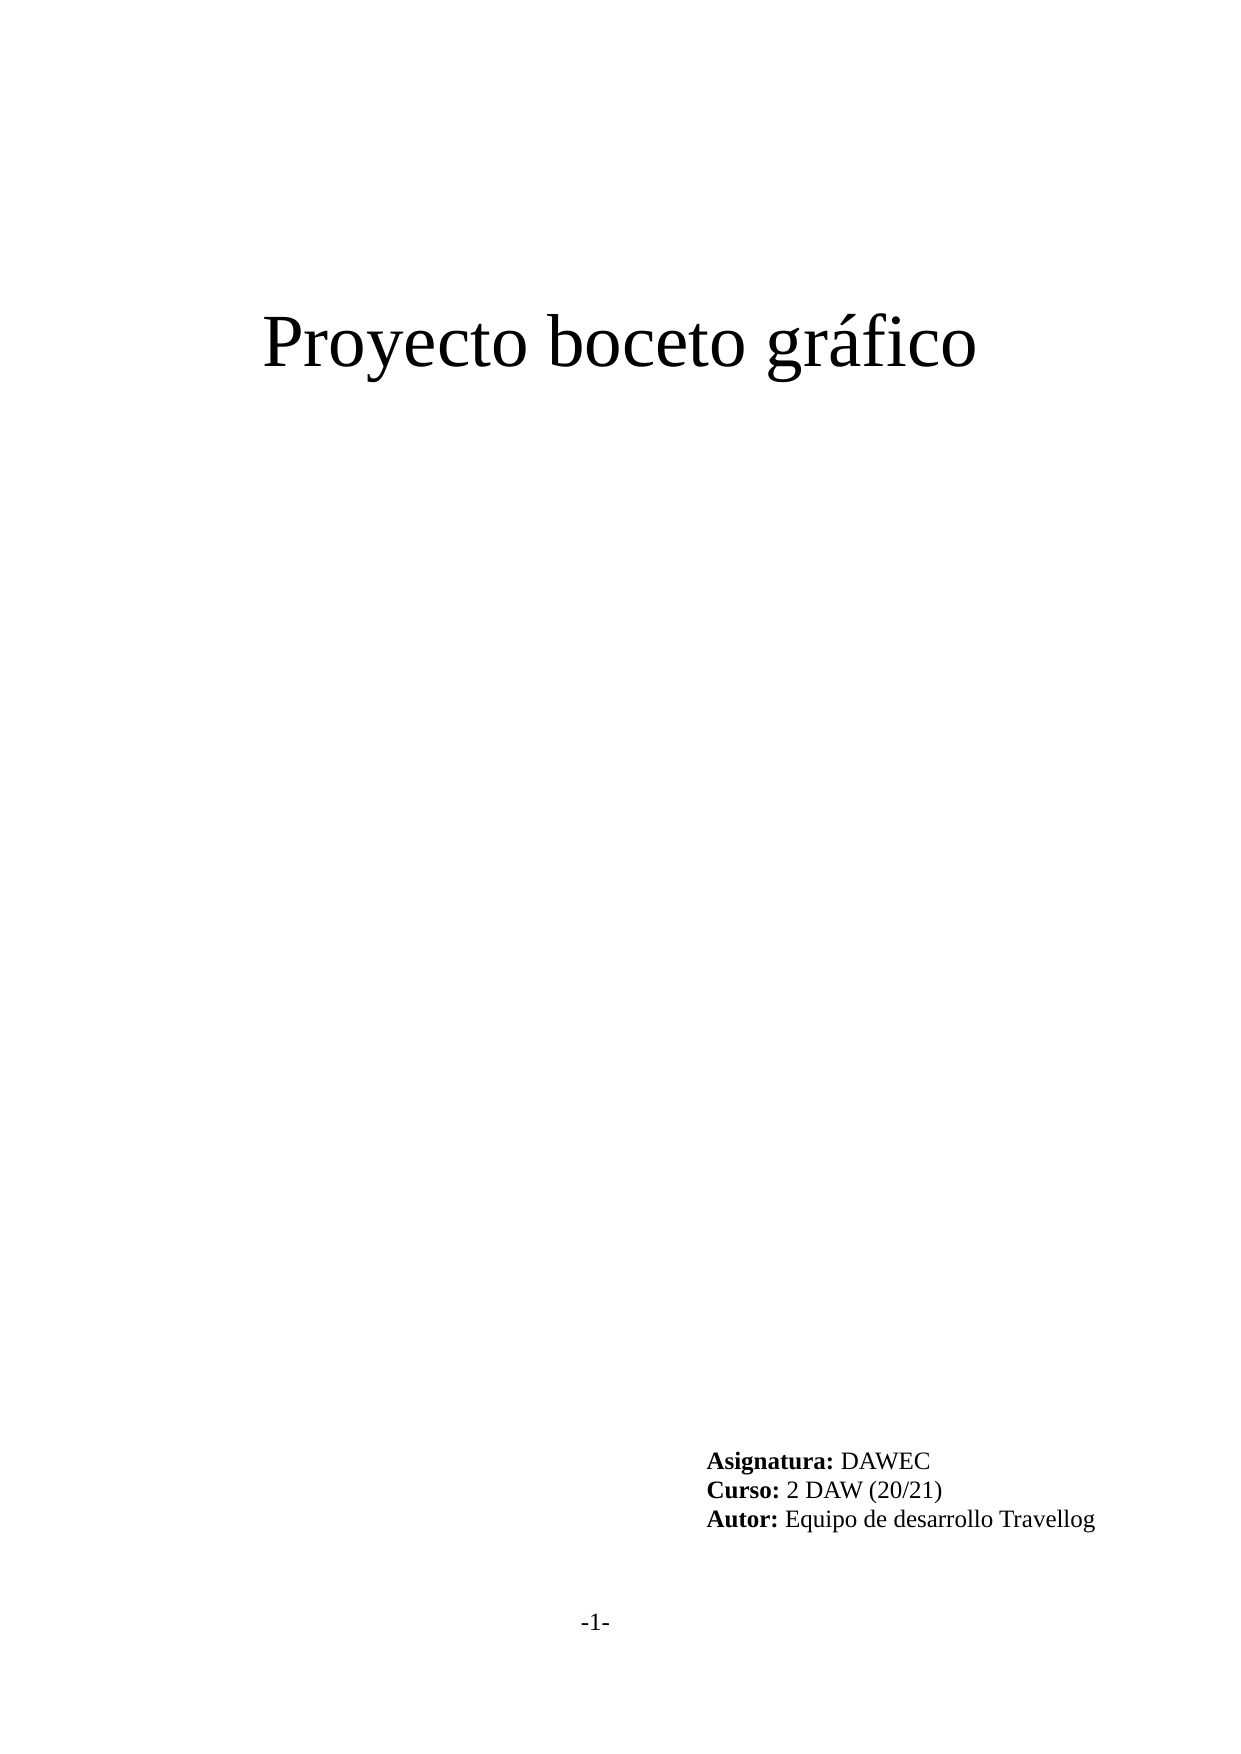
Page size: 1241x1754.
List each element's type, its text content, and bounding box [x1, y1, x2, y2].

text Autor: Equipo de desarrollo Travellog [118, 1504, 1122, 1532]
text Asignatura: DAWEC [118, 1446, 1122, 1475]
text Curso: 2 DAW (20/21) [118, 1475, 1122, 1504]
text Proyecto boceto gráfico [118, 296, 1122, 382]
